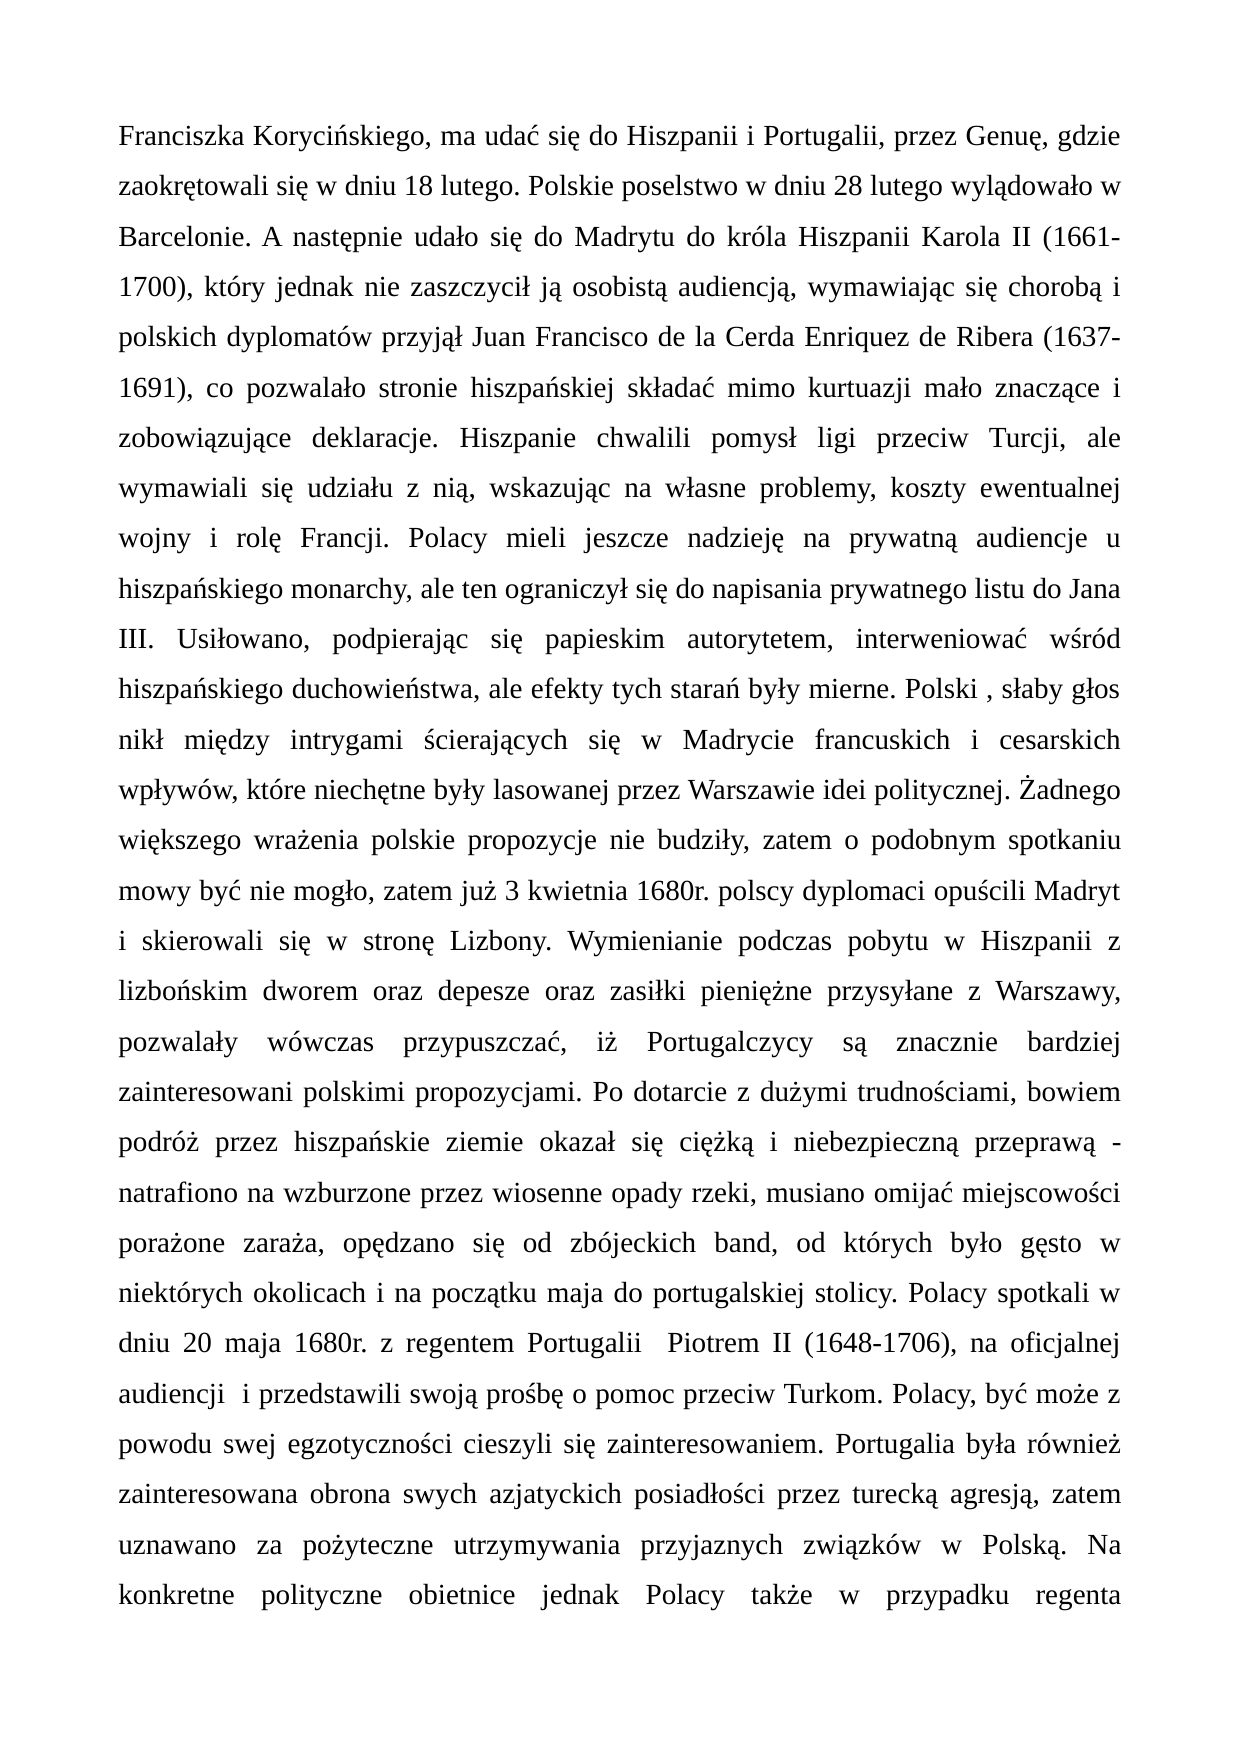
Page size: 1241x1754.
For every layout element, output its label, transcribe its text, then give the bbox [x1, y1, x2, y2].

text Franciszka Korycińskiego, ma udać się do Hiszpanii i Portugalii, przez Genuę, gdzie zaokrętowali się w dniu 18 lutego. Polskie poselstwo w dniu 28 lutego wylądowało w Barcelonie. A następnie udało się do Madrytu do króla Hiszpanii Karola II (1661- 1700), który jednak nie zaszczycił ją osobistą audiencją, wymawiając się chorobą i polskich dyplomatów przyjął Juan Francisco de la Cerda Enriquez de Ribera (1637-1691), co pozwalało stronie hiszpańskiej składać mimo kurtuazji mało znaczące i zobowiązujące deklaracje. Hiszpanie chwalili pomysł ligi przeciw Turcji, ale wymawiali się udziału z nią, wskazując na własne problemy, koszty ewentualnej wojny i rolę Francji. Polacy mieli jeszcze nadzieję na prywatną audiencje u hiszpańskiego monarchy, ale ten ograniczył się do napisania prywatnego listu do Jana III. Usiłowano, podpierając się papieskim autorytetem, interweniować wśród hiszpańskiego duchowieństwa, ale efekty tych starań były mierne. Polski , słaby głos nikł między intrygami ścierających się w Madrycie francuskich i cesarskich wpływów, które niechętne były lasowanej przez Warszawie idei politycznej. Żadnego większego wrażenia polskie propozycje nie budziły, zatem o podobnym spotkaniu mowy być nie mogło, zatem już 3 kwietnia 1680r. polscy dyplomaci opuścili Madryt i skierowali się w stronę Lizbony. Wymienianie podczas pobytu w Hiszpanii z lizbońskim dworem oraz depesze oraz zasiłki pieniężne przysyłane z Warszawy, pozwalały wówczas przypuszczać, iż Portugalczycy są znacznie bardziej zainteresowani polskimi propozycjami. Po dotarcie z dużymi trudnościami, bowiem podróż przez hiszpańskie ziemie okazał się ciężką i niebezpieczną przeprawą - natrafiono na wzburzone przez wiosenne opady rzeki, musiano omijać miejscowości porażone zaraża, opędzano się od zbójeckich band, od których było gęsto w niektórych okolicach i na początku maja do portugalskiej stolicy. Polacy spotkali w dniu 20 maja 1680r. z regentem Portugalii Piotrem II (1648-1706), na oficjalnej audiencji i przedstawili swoją prośbę o pomoc przeciw Turkom. Polacy, być może z powodu swej egzotyczności cieszyli się zainteresowaniem. Portugalia była również zainteresowana obrona swych azjatyckich posiadłości przez turecką agresją, zatem uznawano za pożyteczne utrzymywania przyjaznych związków w Polską. Na konkretne polityczne obietnice jednak Polacy także w przypadku regenta [118, 118, 1122, 1611]
